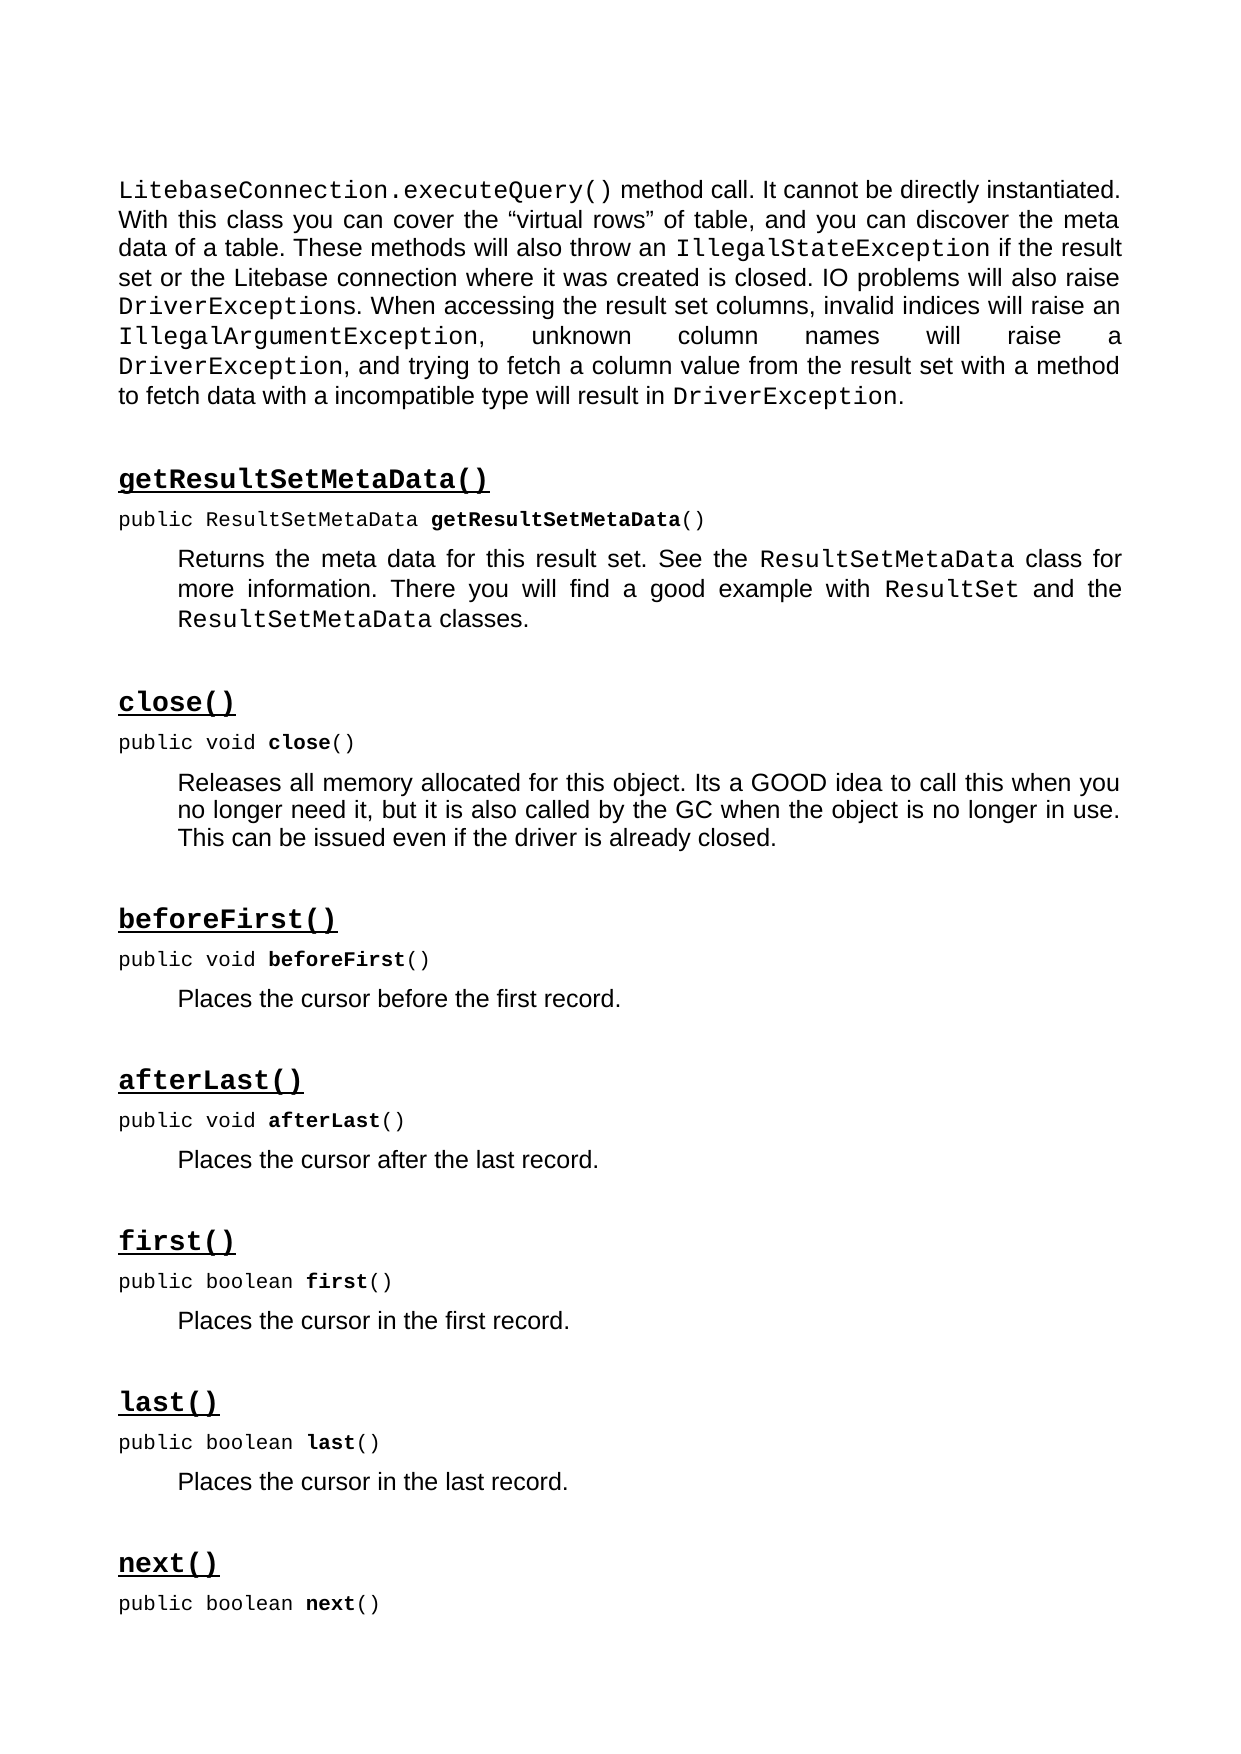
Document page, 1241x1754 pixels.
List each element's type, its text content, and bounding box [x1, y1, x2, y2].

text public boolean last() [118, 1432, 1122, 1456]
subtitle first() [118, 1227, 1122, 1258]
subtitle beforeFirst() [118, 905, 1122, 937]
subtitle next() [118, 1548, 1122, 1580]
subtitle last() [118, 1388, 1122, 1419]
text public void close() [118, 732, 1122, 756]
text public boolean first() [118, 1271, 1122, 1294]
subtitle close() [118, 688, 1122, 720]
text public ResultSetMetaData getResultSetMetaData() [118, 509, 1122, 533]
text LitebaseConnection.executeQuery() method call. It cannot be directly instantiated. With this class you can cover the “virtual rows” of table, and you can discover the meta data of a table. These methods will also throw an IllegalStateException if the result set or the Litebase connection where it was created is closed. IO problems will also raise DriverExceptions. When accessing the result set columns, invalid indices will raise an IllegalArgumentException, unknown column names will raise a DriverException, and trying to fetch a column value from the result set with a method to fetch data with a incompatible type will result in DriverException. [118, 176, 1122, 412]
subtitle getResultSetMetaData() [118, 465, 1122, 497]
list Places the cursor in the first record. [177, 1307, 1122, 1335]
subtitle afterLast() [118, 1066, 1122, 1098]
list Places the cursor in the last record. [177, 1468, 1122, 1496]
text public void afterLast() [118, 1110, 1122, 1134]
list Places the cursor before the first record. [177, 985, 1122, 1013]
text public void beforeFirst() [118, 949, 1122, 973]
list Releases all memory allocated for this object. Its a GOOD idea to call this when you no longer need it, but it is also called by the GC when the object is no longer in use. This can be issued even if the driver is already closed. [177, 768, 1122, 852]
list Places the cursor after the last record. [177, 1146, 1122, 1174]
text public boolean next() [118, 1593, 1122, 1616]
list Returns the meta data for this result set. See the ResultSetMetaData class for more information. There you will find a good example with ResultSet and the ResultSetMetaData classes. [177, 545, 1122, 635]
